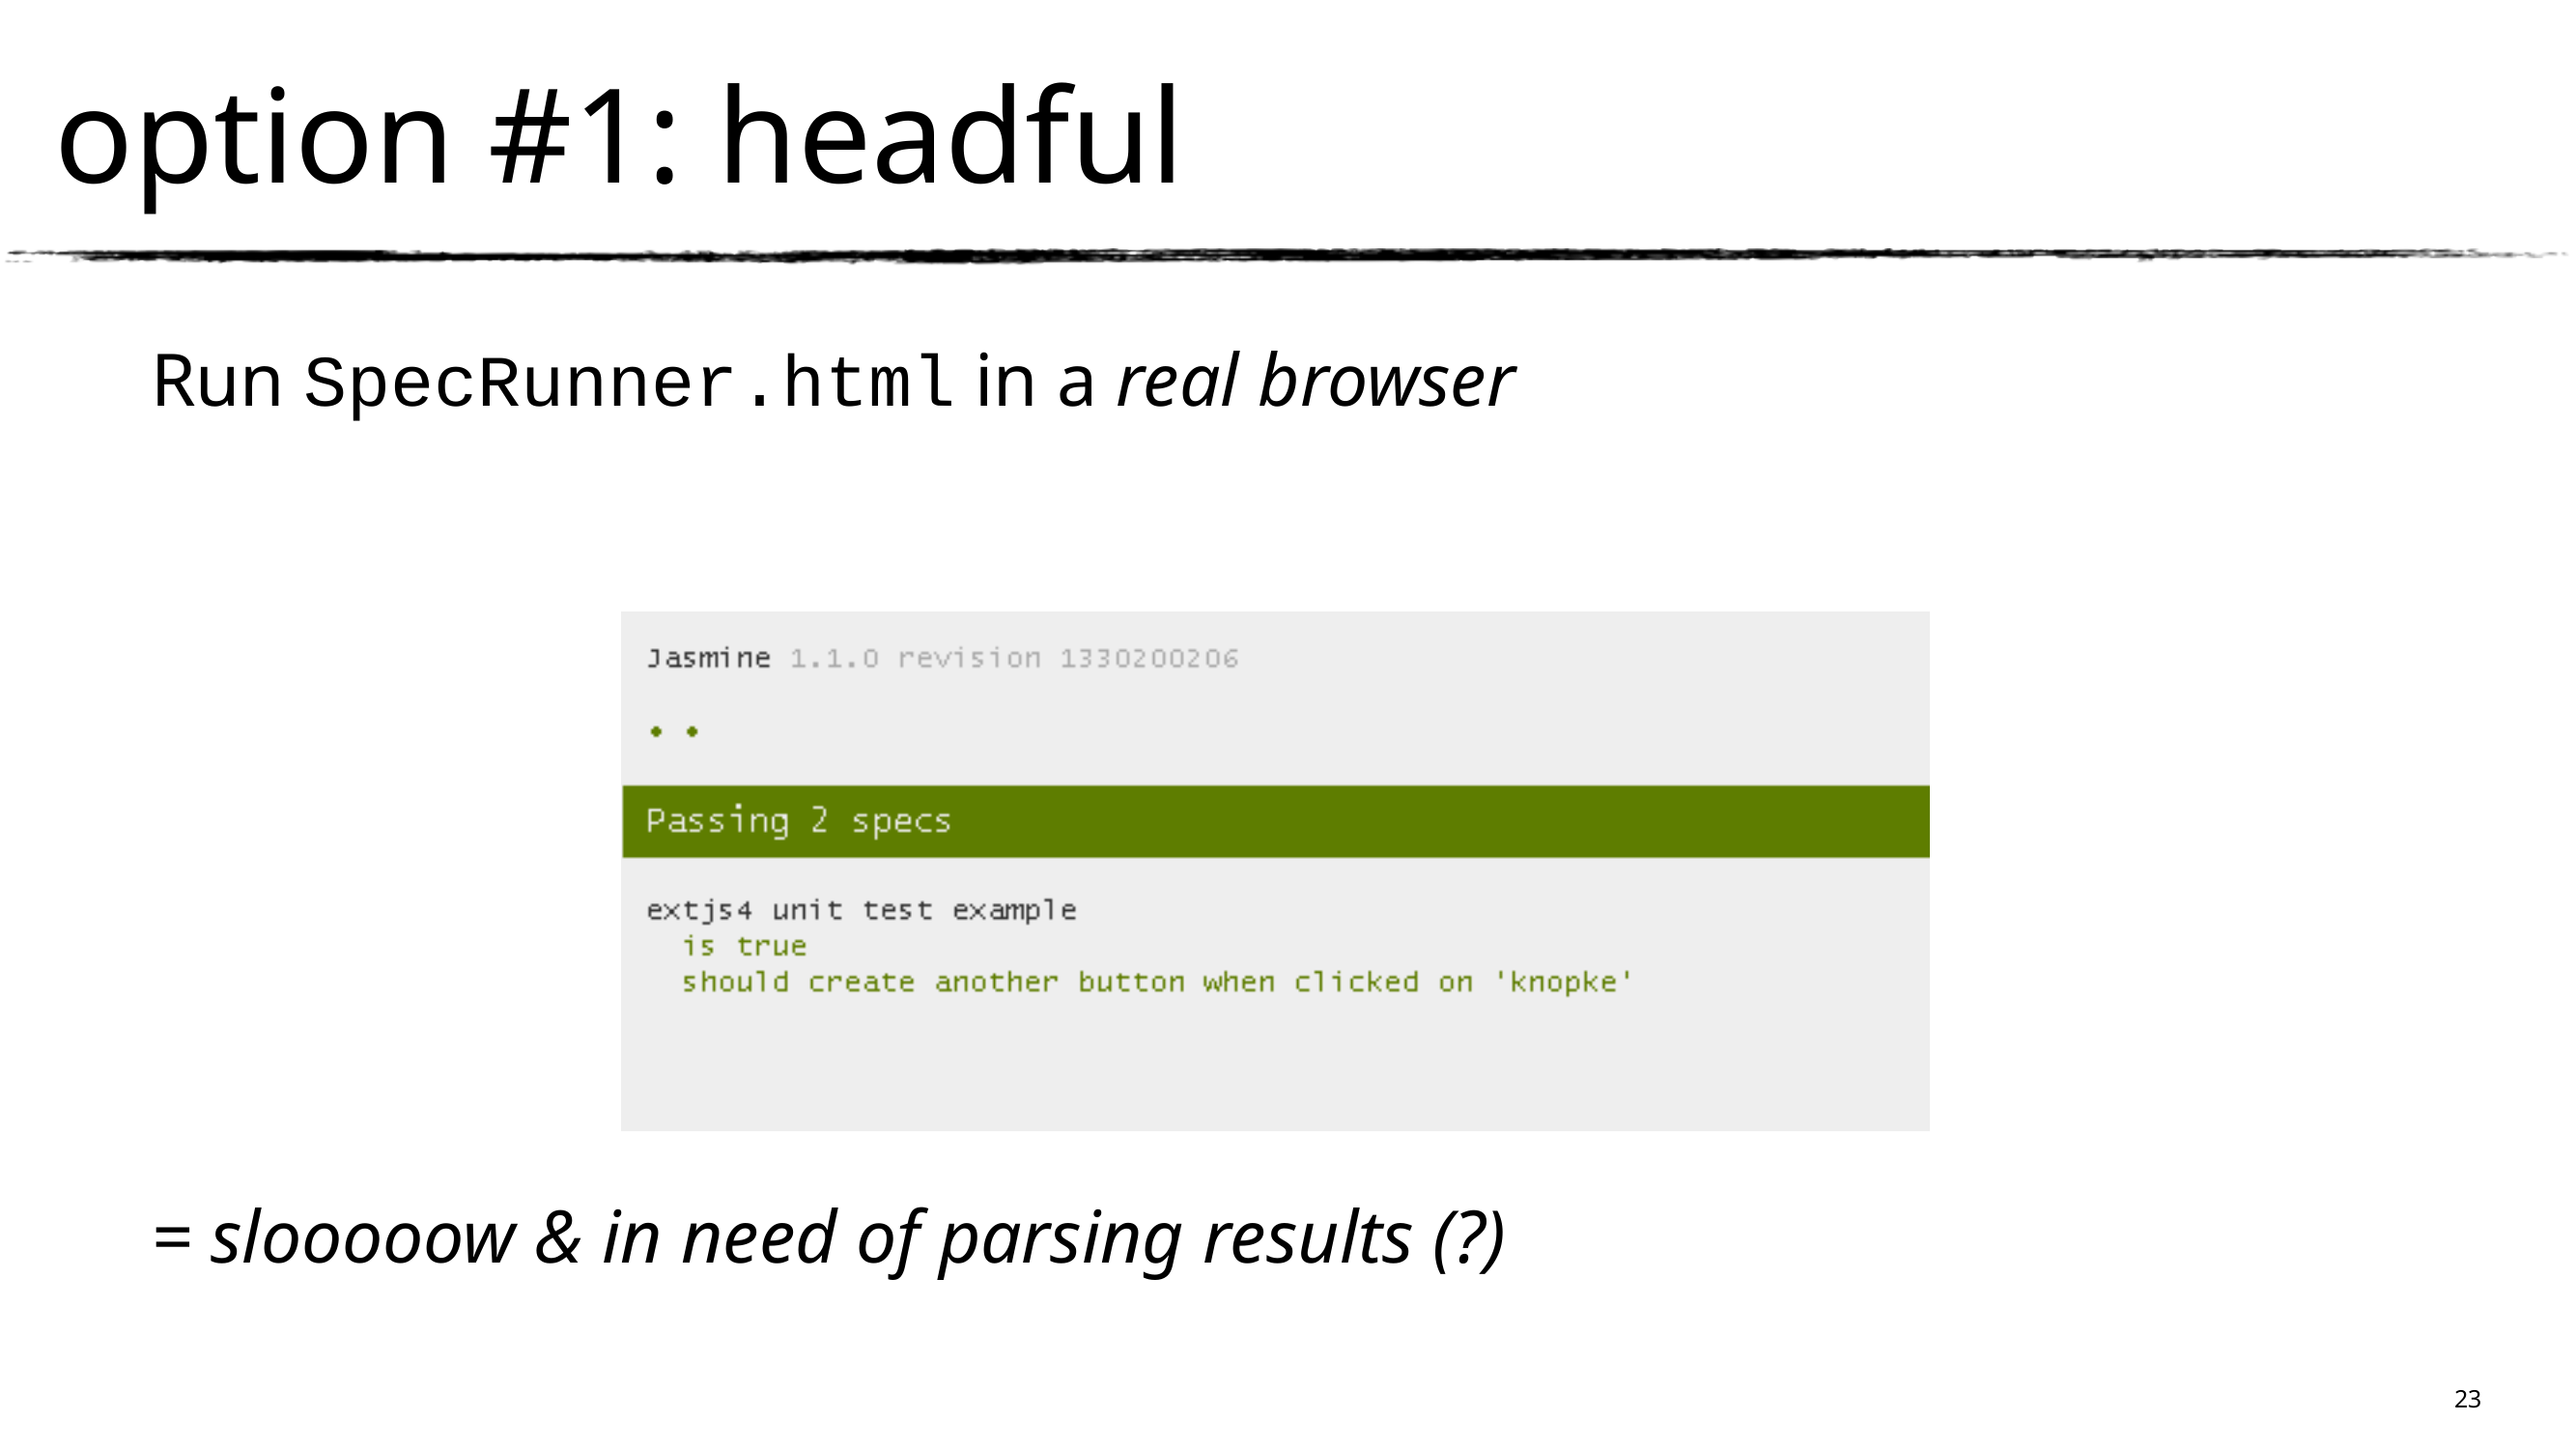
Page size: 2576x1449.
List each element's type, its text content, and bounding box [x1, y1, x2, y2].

text_box Run SpecRunner.html in a real browser = slooooow & in need of parsing results (?) [116, 326, 2457, 1387]
text_box option #1: headful [45, 12, 2528, 250]
picture [0, 248, 2576, 268]
text_box [2447, 1376, 2490, 1421]
